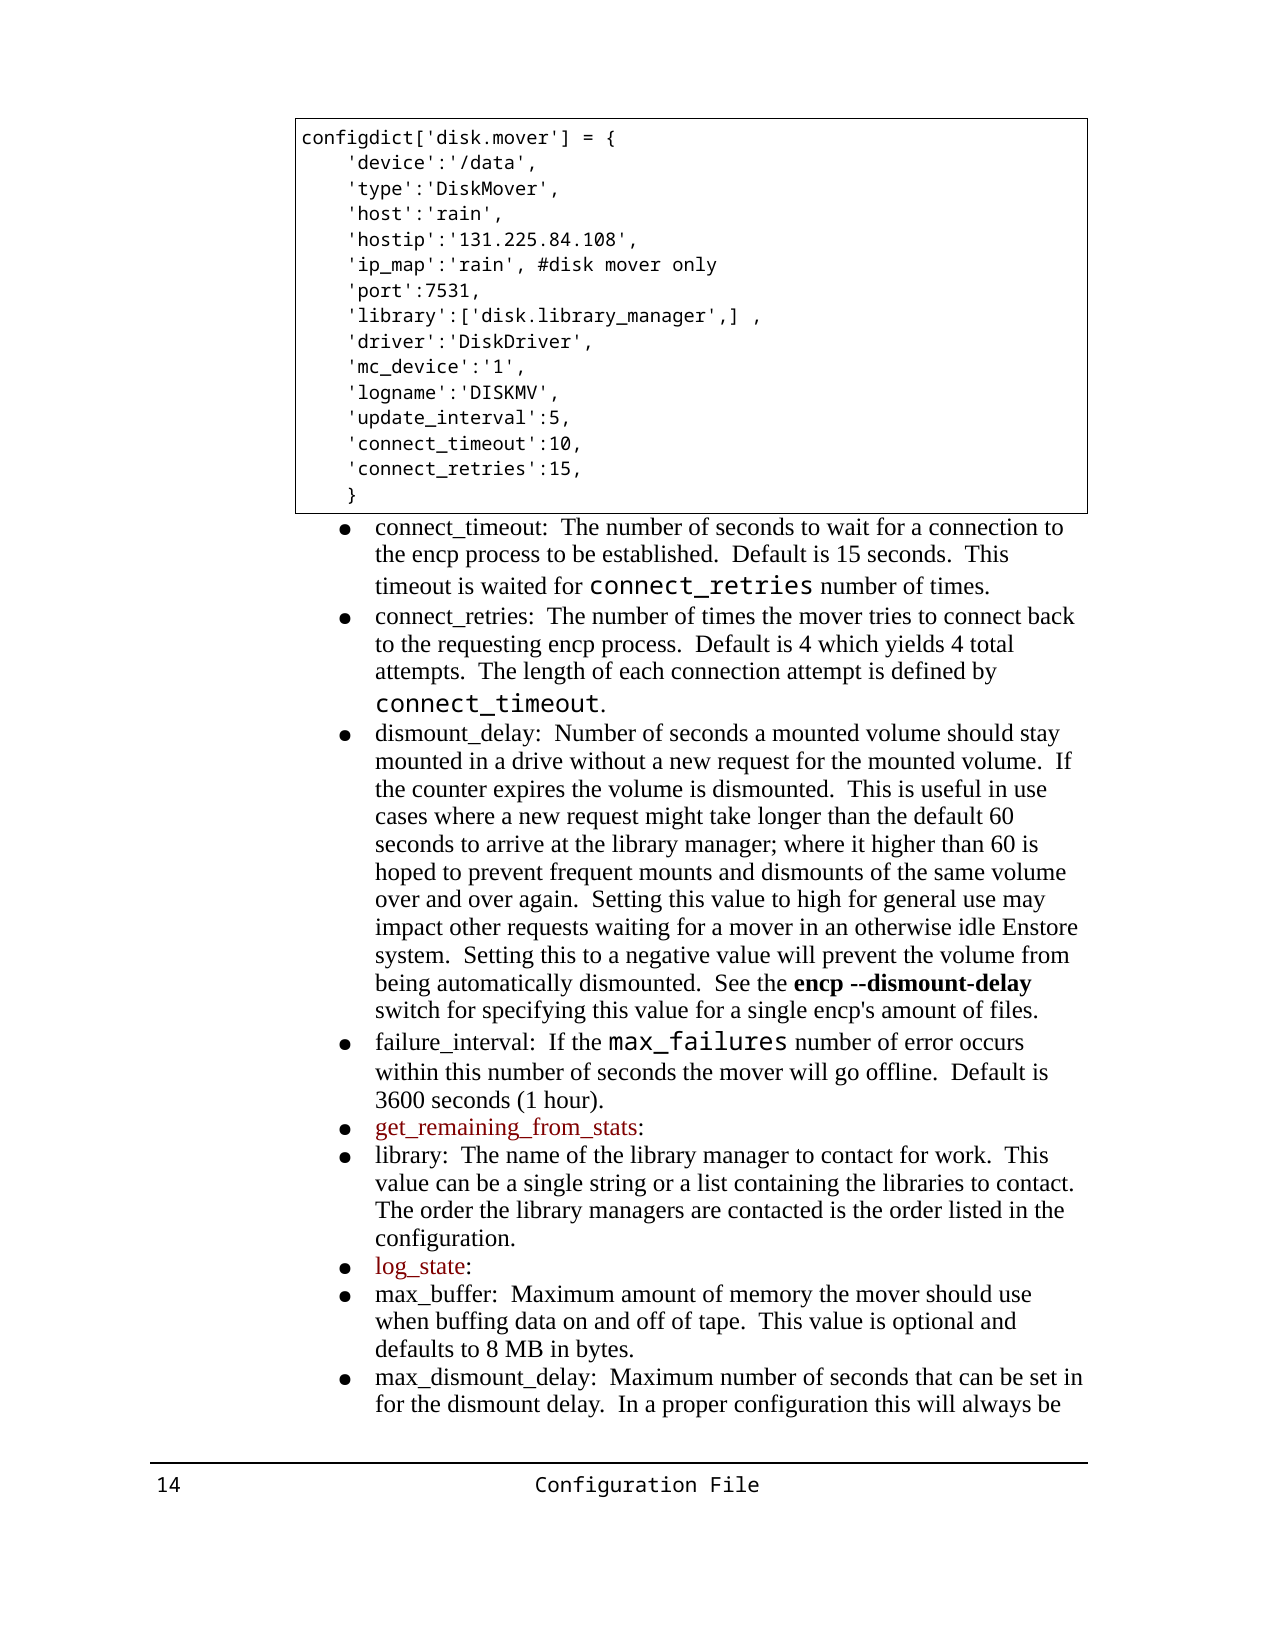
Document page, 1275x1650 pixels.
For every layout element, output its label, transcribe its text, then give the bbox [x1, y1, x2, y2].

list get_remaining_from_stats: [337, 1113, 1087, 1141]
list failure_interval: If the max_failures number of error occurs within this number of seconds the mover will go offline. Default is 3600 seconds (1 hour). [337, 1024, 1087, 1113]
list connect_retries: The number of times the mover tries to connect back to the requesting encp process. Default is 4 which yields 4 total attempts. The length of each connection attempt is defined by connect_timeout. [337, 602, 1087, 719]
list library: The name of the library manager to contact for work. This value can be a single string or a list containing the libraries to contact. The order the library managers are contacted is the order listed in the configuration. [337, 1141, 1087, 1252]
list max_dismount_delay: Maximum number of seconds that can be set in for the dismount delay. In a proper configuration this will always be [337, 1363, 1087, 1418]
list dismount_delay: Number of seconds a mounted volume should stay mounted in a drive without a new request for the mounted volume. If the counter expires the volume is dismounted. This is useful in use cases where a new request might take longer than the default 60 seconds to arrive at the library manager; where it higher than 60 is hoped to prevent frequent mounts and dismounts of the same volume over and over again. Setting this value to high for general use may impact other requests waiting for a mover in an otherwise idle Enstore system. Setting this to a negative value will prevent the volume from being automatically dismounted. See the encp --dismount-delay switch for specifying this value for a single encp's amount of files. [337, 719, 1087, 1024]
list log_state: [337, 1252, 1087, 1280]
list max_buffer: Maximum amount of memory the mover should use when buffing data on and off of tape. This value is optional and defaults to 8 MB in bytes. [337, 1280, 1087, 1363]
table_cell configdict['disk.mover'] = { 'device':'/data', 'type':'DiskMover', 'host':'rain', 'hostip':'131.225.84.108', 'ip_map':'rain', #disk mover only 'port':7531, 'library':['disk.library_manager',] , 'driver':'DiskDriver', 'mc_device':'1', 'logname':'DISKMV', 'update_interval':5, 'connect_timeout':10, 'connect_retries':15, } [296, 119, 1087, 512]
list connect_timeout: The number of seconds to wait for a connection to the encp process to be established. Default is 15 seconds. This timeout is waited for connect_retries number of times. [337, 514, 1087, 602]
